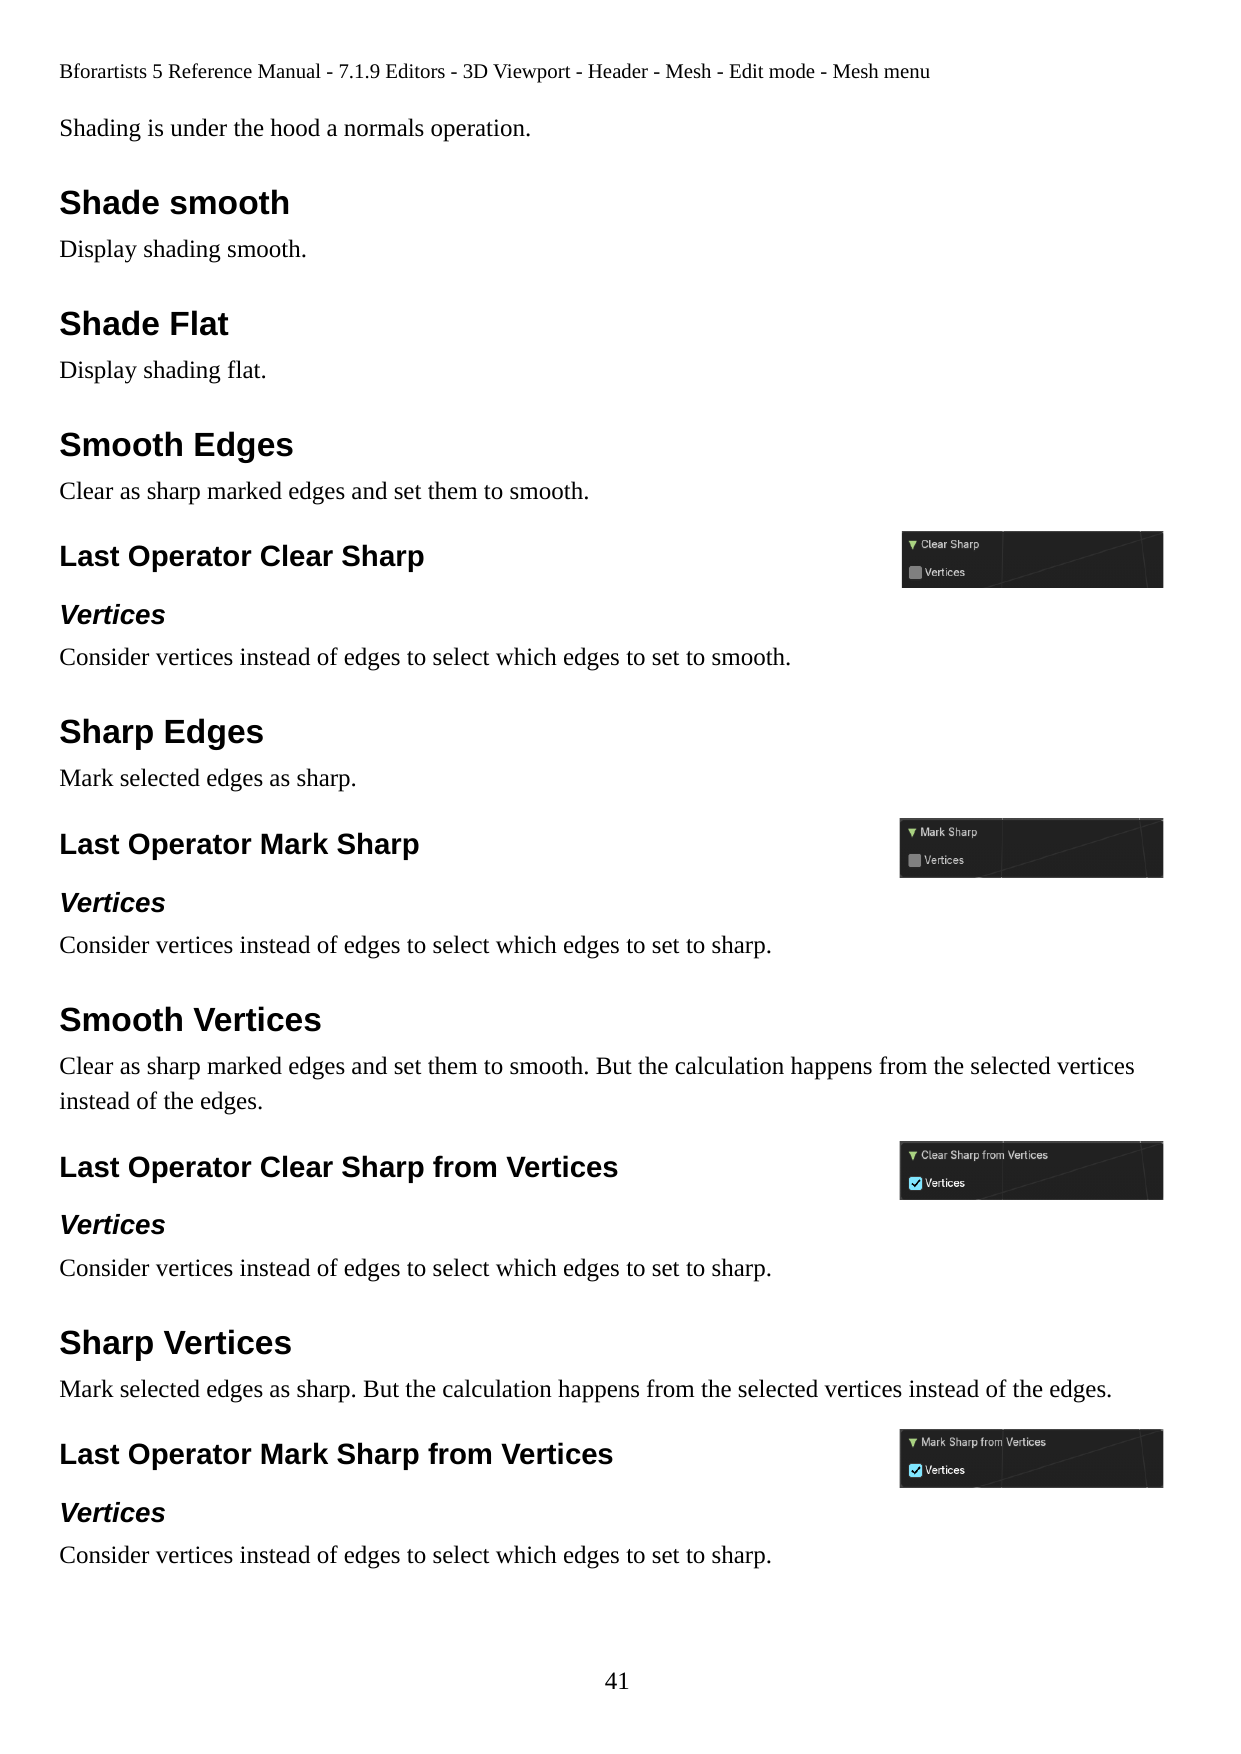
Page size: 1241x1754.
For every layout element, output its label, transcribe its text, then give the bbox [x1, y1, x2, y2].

picture [899, 1429, 1164, 1488]
text Mark selected edges as sharp. But the calculation happens from the selected vertices instead of the edges. [59, 1374, 1181, 1402]
text Consider vertices instead of edges to select which edges to set to sharp. [59, 1540, 1181, 1569]
text Clear as sharp marked edges and set them to smooth. But the calculation happens from the selected vertices instead of the edges. [59, 1051, 1181, 1114]
text Display shading flat. [59, 355, 1181, 383]
subtitle Last Operator Mark Sharp from Vertices [59, 1437, 899, 1471]
subtitle Smooth Vertices [59, 1000, 1181, 1039]
subtitle Vertices [59, 1496, 1181, 1528]
picture [901, 531, 1164, 588]
subtitle Smooth Edges [59, 424, 1181, 463]
subtitle Vertices [59, 886, 1181, 918]
subtitle Last Operator Mark Sharp [59, 827, 899, 861]
text Shading is under the hood a normals operation. [59, 113, 1181, 141]
text Mark selected edges as sharp. [59, 763, 1181, 792]
subtitle Sharp Edges [59, 712, 1181, 751]
text Display shading smooth. [59, 234, 1181, 262]
subtitle Vertices [59, 598, 1181, 630]
subtitle Sharp Vertices [59, 1322, 1181, 1361]
text Consider vertices instead of edges to select which edges to set to sharp. [59, 1253, 1181, 1281]
subtitle Last Operator Clear Sharp from Vertices [59, 1149, 899, 1183]
text Consider vertices instead of edges to select which edges to set to smooth. [59, 642, 1181, 671]
subtitle [1164, 827, 1181, 861]
picture [899, 818, 1164, 878]
subtitle Shade Flat [59, 303, 1181, 342]
subtitle Vertices [59, 1208, 1181, 1240]
picture [899, 1141, 1164, 1200]
subtitle [1164, 539, 1181, 573]
text Consider vertices instead of edges to select which edges to set to sharp. [59, 930, 1181, 959]
subtitle Last Operator Clear Sharp [59, 539, 901, 573]
subtitle Shade smooth [59, 182, 1181, 221]
text Clear as sharp marked edges and set them to smooth. [59, 476, 1181, 504]
